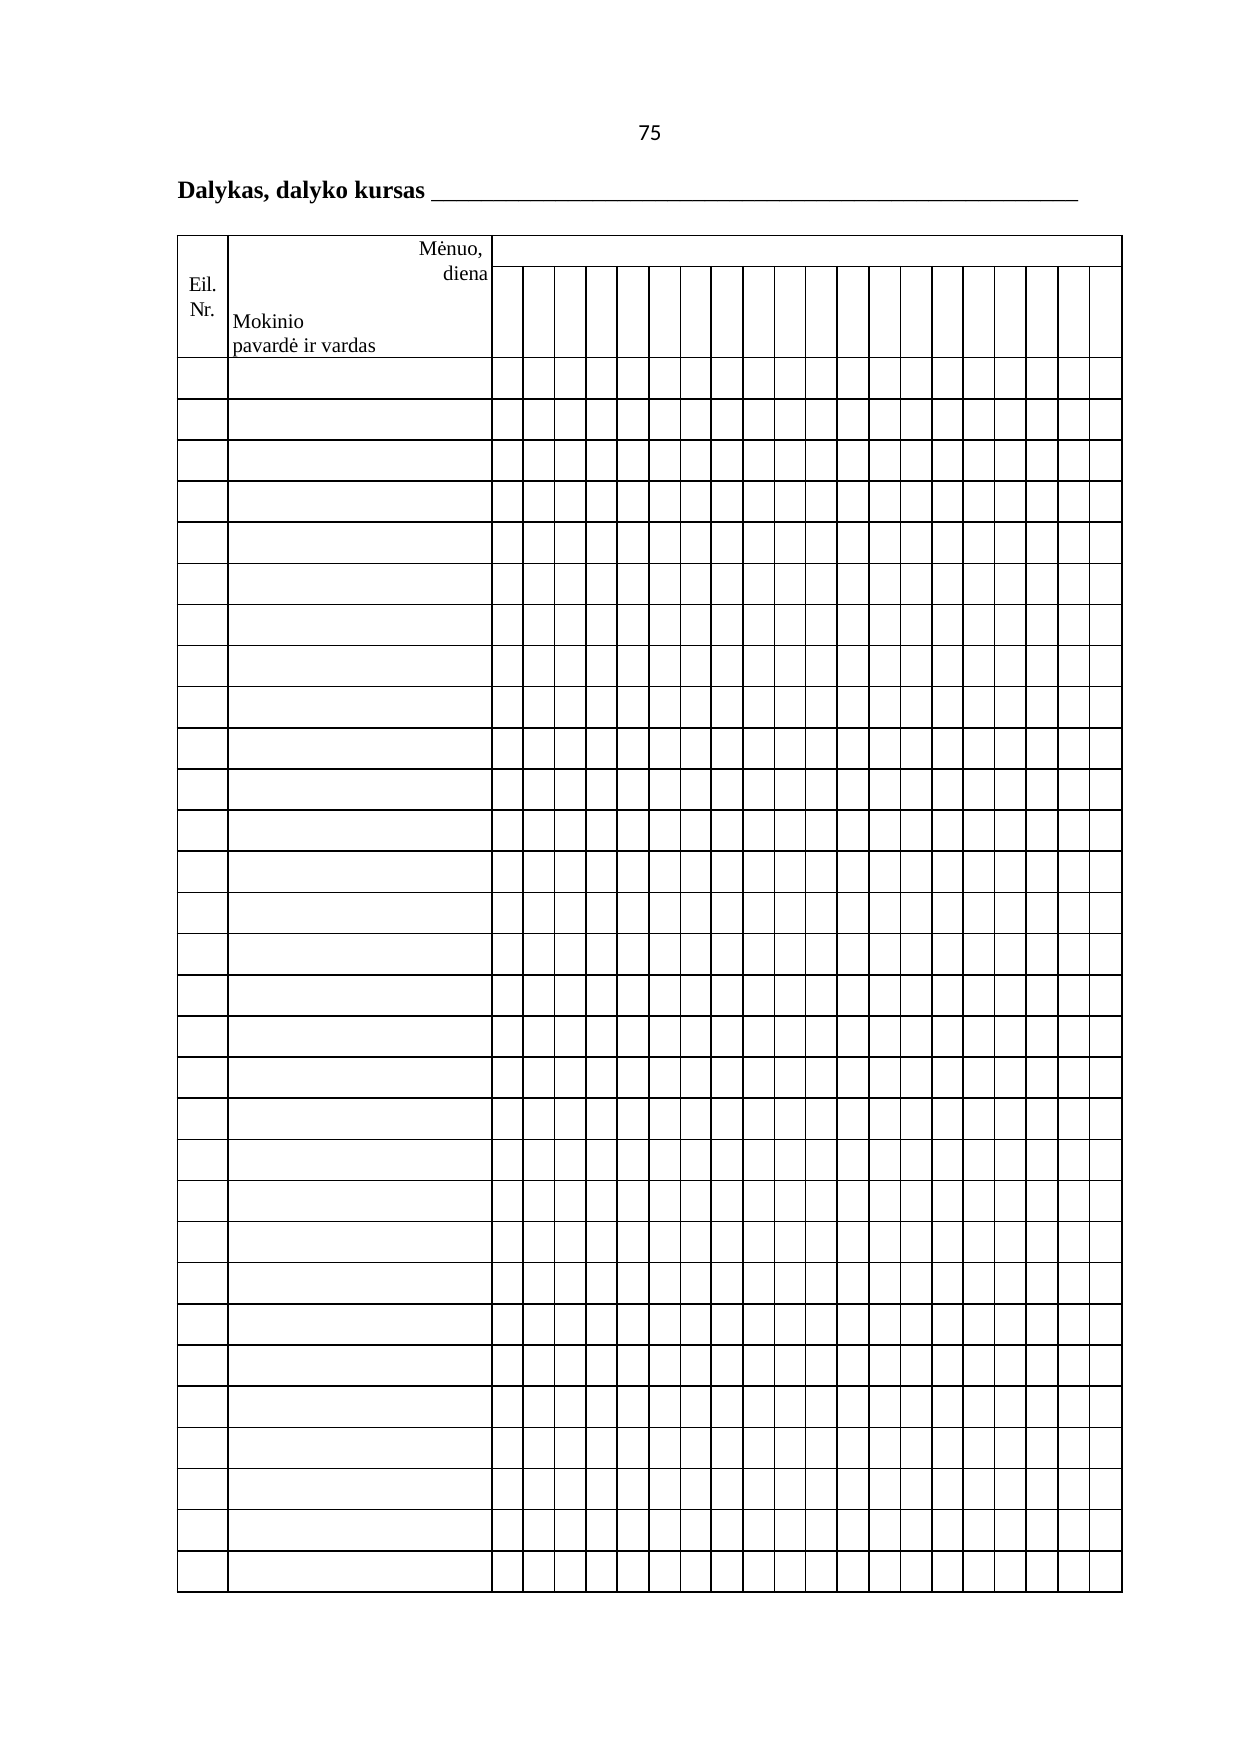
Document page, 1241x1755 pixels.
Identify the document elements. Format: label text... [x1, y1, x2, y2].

table_cell [676, 1305, 680, 1344]
table_cell [555, 523, 559, 562]
table_cell [995, 811, 999, 850]
table_cell [550, 976, 554, 1015]
table_cell [555, 1305, 559, 1344]
table_cell [1085, 687, 1089, 727]
table_cell [995, 564, 999, 603]
table_cell [644, 1305, 648, 1344]
table_cell [555, 1181, 559, 1221]
table_cell [1090, 1140, 1094, 1179]
table_cell [801, 1222, 805, 1262]
table_cell [1090, 646, 1094, 686]
table_cell [1085, 934, 1089, 974]
table_cell [770, 1099, 774, 1138]
table_cell [995, 893, 999, 933]
table_cell [995, 852, 999, 892]
table_cell [775, 893, 779, 933]
table_cell [990, 1017, 994, 1056]
table_cell [1090, 770, 1094, 809]
table_cell [550, 852, 554, 892]
table_cell [864, 1181, 868, 1221]
table_cell [864, 1305, 868, 1344]
table_cell [644, 646, 648, 686]
table_cell [550, 523, 554, 562]
table_cell [801, 976, 805, 1015]
table_cell [1090, 605, 1094, 645]
table_cell [770, 811, 774, 850]
table_cell [770, 687, 774, 727]
table_cell [676, 687, 680, 727]
table_cell [1090, 267, 1121, 357]
table_cell [990, 400, 994, 439]
table_cell [712, 267, 742, 357]
table_cell [995, 646, 999, 686]
table_cell [770, 1552, 774, 1591]
table_cell [864, 1058, 868, 1097]
table_cell [801, 482, 805, 521]
table_cell [550, 811, 554, 850]
table_cell [676, 852, 680, 892]
table_cell [644, 1510, 648, 1550]
table_cell [555, 267, 585, 357]
table_cell [990, 441, 994, 480]
table_cell [801, 1181, 805, 1221]
table_cell [1085, 605, 1089, 645]
table_cell [550, 1510, 554, 1550]
table_cell [1090, 934, 1094, 974]
table_cell [555, 1510, 559, 1550]
table_cell [990, 893, 994, 933]
table_cell [990, 729, 994, 768]
table_cell [676, 934, 680, 974]
table_cell [555, 358, 559, 398]
table_cell [770, 1428, 774, 1468]
table_cell [896, 646, 900, 686]
table_cell [990, 1222, 994, 1262]
table_cell [896, 400, 900, 439]
table_cell [801, 687, 805, 727]
table_cell [676, 729, 680, 768]
table_cell [775, 1510, 779, 1550]
table_cell [644, 770, 648, 809]
table_cell [896, 1305, 900, 1344]
table_cell [770, 934, 774, 974]
table_cell [770, 1181, 774, 1221]
table_cell [864, 1469, 868, 1509]
table_cell [864, 1346, 868, 1385]
table_cell [770, 358, 774, 398]
table_cell [644, 605, 648, 645]
table_cell [1085, 1099, 1089, 1138]
table_cell [995, 523, 999, 562]
table_cell [801, 811, 805, 850]
table_cell [681, 267, 710, 357]
table_cell [1027, 267, 1057, 357]
table_cell [864, 1387, 868, 1426]
table_cell [990, 646, 994, 686]
table_cell [550, 1222, 554, 1262]
table_cell [1090, 1017, 1094, 1056]
table_cell [990, 1346, 994, 1385]
table_cell [990, 358, 994, 398]
table_cell [1090, 1058, 1094, 1097]
table_cell [644, 1222, 648, 1262]
table_cell [864, 1552, 868, 1591]
table_cell [995, 1552, 999, 1591]
table_cell [550, 1469, 554, 1509]
table_cell [775, 811, 779, 850]
table_cell [775, 976, 779, 1015]
table_cell [1085, 358, 1089, 398]
table_cell [995, 1469, 999, 1509]
table_cell [676, 1263, 680, 1303]
table_cell [896, 976, 900, 1015]
table_cell [555, 1058, 559, 1097]
table_cell [775, 646, 779, 686]
table_cell [801, 523, 805, 562]
table_cell [995, 1099, 999, 1138]
table_cell [770, 1263, 774, 1303]
text Dalykas, dalyko kursas [177, 175, 1122, 204]
table_cell [1085, 1181, 1089, 1221]
table_cell [864, 482, 868, 521]
table_cell [676, 605, 680, 645]
table_cell [1090, 1305, 1094, 1344]
table_cell [801, 1140, 805, 1179]
table_cell [995, 358, 999, 398]
table_cell [524, 267, 554, 357]
table_cell [644, 934, 648, 974]
table_cell [995, 729, 999, 768]
table_cell [990, 934, 994, 974]
table_cell [775, 1058, 779, 1097]
table_cell [801, 1263, 805, 1303]
table_cell [644, 687, 648, 727]
table_cell [864, 1017, 868, 1056]
table_cell [775, 267, 805, 357]
table_cell [550, 1428, 554, 1468]
table_cell [1085, 564, 1089, 603]
table_cell [1085, 482, 1089, 521]
table_cell [775, 523, 779, 562]
table_cell [801, 1469, 805, 1509]
table_cell [990, 1387, 994, 1426]
table_cell [1090, 523, 1094, 562]
table_cell [676, 400, 680, 439]
table_cell [896, 811, 900, 850]
table_cell [770, 1305, 774, 1344]
table_cell [995, 1058, 999, 1097]
table_cell [1085, 1428, 1089, 1468]
table_cell [1085, 441, 1089, 480]
table_cell [770, 1017, 774, 1056]
table_cell [775, 1469, 779, 1509]
table_cell [555, 1099, 559, 1138]
table_cell [864, 852, 868, 892]
table_cell [775, 1140, 779, 1179]
table_cell [676, 1058, 680, 1097]
table_cell [676, 564, 680, 603]
table_cell [676, 1017, 680, 1056]
table_cell [1090, 358, 1094, 398]
table_cell [676, 523, 680, 562]
table_cell [864, 811, 868, 850]
table_cell [896, 1387, 900, 1426]
table_cell [864, 358, 868, 398]
table_cell [1085, 852, 1089, 892]
table_cell [550, 1017, 554, 1056]
table_cell [990, 1305, 994, 1344]
table_cell [864, 441, 868, 480]
table_cell [644, 1263, 648, 1303]
table_cell [896, 441, 900, 480]
table_cell [555, 1428, 559, 1468]
table_cell [1090, 852, 1094, 892]
table_cell [995, 1428, 999, 1468]
table_cell [644, 564, 648, 603]
table_cell [775, 1428, 779, 1468]
table_cell [896, 1469, 900, 1509]
table_cell [676, 1552, 680, 1591]
table_cell [801, 358, 805, 398]
table_cell [770, 400, 774, 439]
table_cell [770, 770, 774, 809]
table_cell [995, 400, 999, 439]
table_cell [493, 267, 522, 357]
table_cell [1085, 1552, 1089, 1591]
table_cell [1085, 893, 1089, 933]
table_cell [676, 1222, 680, 1262]
table_cell [555, 852, 559, 892]
table_cell [676, 1181, 680, 1221]
table_cell [896, 482, 900, 521]
table_cell [896, 770, 900, 809]
table_cell [995, 267, 1025, 357]
table_cell [676, 1510, 680, 1550]
table_cell [801, 605, 805, 645]
table_cell [801, 1346, 805, 1385]
table_header [493, 236, 1121, 266]
table_cell [644, 1181, 648, 1221]
table_cell [995, 1510, 999, 1550]
table_cell [801, 441, 805, 480]
table_cell [644, 1469, 648, 1509]
table_cell [775, 687, 779, 727]
table_cell [896, 1346, 900, 1385]
table_cell [990, 1469, 994, 1509]
table_cell [864, 1428, 868, 1468]
table_cell [990, 687, 994, 727]
table_cell [550, 441, 554, 480]
table_cell [550, 1140, 554, 1179]
table_cell [801, 1510, 805, 1550]
table_cell [644, 441, 648, 480]
table_cell [801, 1552, 805, 1591]
table_cell [644, 811, 648, 850]
table_cell [864, 1099, 868, 1138]
table_cell [1090, 1181, 1094, 1221]
table_cell [770, 441, 774, 480]
table_cell [555, 1552, 559, 1591]
table_cell [555, 893, 559, 933]
table_cell [775, 852, 779, 892]
table_cell [644, 482, 648, 521]
table_cell [555, 482, 559, 521]
table_cell [644, 1428, 648, 1468]
table_cell [550, 1099, 554, 1138]
table_cell [864, 1222, 868, 1262]
table_cell [1085, 646, 1089, 686]
table_cell [896, 1263, 900, 1303]
table_cell [995, 687, 999, 727]
table_cell [801, 1099, 805, 1138]
table_cell [864, 770, 868, 809]
table_cell [1090, 1346, 1094, 1385]
table_cell [644, 1552, 648, 1591]
table_cell [838, 267, 868, 357]
table_cell [1085, 1510, 1089, 1550]
table_cell [864, 976, 868, 1015]
table_cell [770, 852, 774, 892]
table_cell [775, 564, 779, 603]
table_cell [1090, 1510, 1094, 1550]
table_cell [864, 934, 868, 974]
table_cell [896, 358, 900, 398]
table_cell [550, 400, 554, 439]
table_cell [1085, 976, 1089, 1015]
table_cell [676, 893, 680, 933]
table_cell [1090, 1552, 1094, 1591]
table_cell [1090, 729, 1094, 768]
table_cell [990, 605, 994, 645]
table_cell [896, 729, 900, 768]
table_cell [775, 358, 779, 398]
table_cell [801, 400, 805, 439]
table_cell [555, 1263, 559, 1303]
table_cell [644, 893, 648, 933]
table_cell [676, 1140, 680, 1179]
table_cell [676, 482, 680, 521]
table_cell [864, 523, 868, 562]
table_cell [1085, 523, 1089, 562]
table_cell [770, 646, 774, 686]
table_cell [775, 1263, 779, 1303]
table_cell [644, 1387, 648, 1426]
table_cell [806, 267, 836, 357]
table_cell [644, 852, 648, 892]
table_cell [550, 605, 554, 645]
table_cell [1085, 1058, 1089, 1097]
table_cell [1090, 687, 1094, 727]
table_cell [1085, 1263, 1089, 1303]
table_cell [995, 441, 999, 480]
table_cell [550, 1387, 554, 1426]
table_cell [770, 893, 774, 933]
table_cell [775, 770, 779, 809]
table_cell [676, 811, 680, 850]
table_cell [995, 770, 999, 809]
table_cell [550, 687, 554, 727]
table_cell [990, 1263, 994, 1303]
table_cell [644, 523, 648, 562]
table_cell [990, 1181, 994, 1221]
table_cell [1085, 770, 1089, 809]
table_cell [550, 482, 554, 521]
table_cell [1085, 400, 1089, 439]
table_cell [555, 1222, 559, 1262]
table_cell [775, 1222, 779, 1262]
table_cell [995, 1017, 999, 1056]
table_cell [801, 729, 805, 768]
table_cell [933, 267, 962, 357]
table_cell [990, 523, 994, 562]
table_cell [555, 1017, 559, 1056]
table_cell [775, 1387, 779, 1426]
table_cell [770, 976, 774, 1015]
table_cell [555, 646, 559, 686]
table_cell [995, 482, 999, 521]
table_cell [775, 1017, 779, 1056]
table_cell [995, 1305, 999, 1344]
table_cell [555, 729, 559, 768]
table_cell [550, 893, 554, 933]
table_cell [990, 1140, 994, 1179]
table_cell [550, 358, 554, 398]
table_cell [770, 564, 774, 603]
table_cell [644, 358, 648, 398]
table_cell [555, 564, 559, 603]
table_cell [896, 1510, 900, 1550]
table_cell [801, 893, 805, 933]
table_cell [864, 687, 868, 727]
table_cell [995, 976, 999, 1015]
table_cell [555, 1140, 559, 1179]
table_cell [990, 1058, 994, 1097]
table_cell [555, 687, 559, 727]
table_cell [1090, 482, 1094, 521]
table_cell [864, 564, 868, 603]
table_cell [770, 1058, 774, 1097]
table_cell [864, 893, 868, 933]
table_cell [770, 1140, 774, 1179]
table_cell [990, 976, 994, 1015]
table_cell [1090, 1469, 1094, 1509]
table_cell [864, 1510, 868, 1550]
table_cell [896, 687, 900, 727]
table_cell [990, 770, 994, 809]
table_cell [990, 1428, 994, 1468]
table_header Eil. Nr. [178, 236, 227, 357]
table_cell [896, 523, 900, 562]
table_cell [676, 770, 680, 809]
table_cell [555, 976, 559, 1015]
table_cell [644, 1058, 648, 1097]
table_cell [555, 1387, 559, 1426]
table_cell [995, 934, 999, 974]
table_cell [995, 1387, 999, 1426]
table_cell [770, 1469, 774, 1509]
table_cell [676, 646, 680, 686]
table_cell [676, 441, 680, 480]
table_cell [676, 358, 680, 398]
table_cell [775, 1552, 779, 1591]
table_cell [1090, 400, 1094, 439]
table_cell [896, 1017, 900, 1056]
table_cell [896, 934, 900, 974]
table_cell [555, 605, 559, 645]
table_cell [644, 1140, 648, 1179]
table_cell [555, 1346, 559, 1385]
table_cell [1085, 1305, 1089, 1344]
table_cell [1090, 811, 1094, 850]
table_cell [896, 1181, 900, 1221]
table_cell [801, 1387, 805, 1426]
table_cell [801, 852, 805, 892]
table_cell [1085, 1140, 1089, 1179]
table_cell [896, 852, 900, 892]
table_cell [896, 893, 900, 933]
table_cell [870, 267, 900, 357]
table_cell [555, 441, 559, 480]
table_cell [990, 482, 994, 521]
table_cell [676, 976, 680, 1015]
table_cell [644, 1099, 648, 1138]
table_cell [770, 1222, 774, 1262]
table_cell [1090, 1263, 1094, 1303]
table_cell [1085, 1387, 1089, 1426]
table_cell [964, 267, 994, 357]
table_cell [801, 770, 805, 809]
table_cell [550, 729, 554, 768]
table_cell [775, 605, 779, 645]
table_cell [864, 1263, 868, 1303]
table_cell [770, 1510, 774, 1550]
table_cell [676, 1099, 680, 1138]
table_cell [990, 811, 994, 850]
table_cell [901, 267, 931, 357]
table_cell [676, 1346, 680, 1385]
table_cell [801, 1058, 805, 1097]
table_cell [990, 1099, 994, 1138]
table_cell [676, 1469, 680, 1509]
table_cell [550, 770, 554, 809]
table_cell [1090, 1222, 1094, 1262]
table_cell [775, 1346, 779, 1385]
table_cell [1085, 811, 1089, 850]
table_cell [1090, 1387, 1094, 1426]
table_cell [644, 1346, 648, 1385]
table_cell [770, 1346, 774, 1385]
table_cell [550, 646, 554, 686]
table_cell [896, 1140, 900, 1179]
table_cell [896, 1552, 900, 1591]
table_cell [555, 400, 559, 439]
table_cell [864, 605, 868, 645]
table_cell [676, 1428, 680, 1468]
table_cell [555, 1469, 559, 1509]
table_cell [550, 1181, 554, 1221]
table_cell [555, 811, 559, 850]
table_cell [770, 523, 774, 562]
table_cell [864, 400, 868, 439]
table_cell [995, 1346, 999, 1385]
table_cell [896, 605, 900, 645]
table_cell [555, 770, 559, 809]
table_cell [550, 1263, 554, 1303]
table_cell [775, 1305, 779, 1344]
table_cell [864, 646, 868, 686]
table_cell [896, 1428, 900, 1468]
table_cell [744, 267, 774, 357]
table_cell [995, 1140, 999, 1179]
table_cell [550, 1058, 554, 1097]
table_cell [775, 1099, 779, 1138]
table_cell [775, 441, 779, 480]
table_cell [990, 564, 994, 603]
table_cell [555, 934, 559, 974]
table_cell [644, 1017, 648, 1056]
table_cell [775, 1181, 779, 1221]
table_cell [995, 1263, 999, 1303]
table_cell [644, 400, 648, 439]
table_cell [990, 1510, 994, 1550]
table_cell [550, 934, 554, 974]
table_cell [1090, 1099, 1094, 1138]
table_cell [1090, 893, 1094, 933]
table_cell [801, 564, 805, 603]
table_cell [775, 482, 779, 521]
table_cell [896, 1099, 900, 1138]
table_cell [550, 1346, 554, 1385]
table_cell [770, 482, 774, 521]
table_cell [644, 976, 648, 1015]
table_cell [864, 729, 868, 768]
table_cell [1085, 1346, 1089, 1385]
table_cell [775, 400, 779, 439]
table_cell [995, 1181, 999, 1221]
table_cell [896, 1058, 900, 1097]
table_cell [1085, 1222, 1089, 1262]
table_cell [1090, 564, 1094, 603]
table_cell [1090, 976, 1094, 1015]
table_cell [995, 605, 999, 645]
table_cell [775, 934, 779, 974]
table_cell [801, 1017, 805, 1056]
table_cell [644, 729, 648, 768]
table_cell [770, 729, 774, 768]
table_cell [770, 605, 774, 645]
table_cell [801, 646, 805, 686]
table_cell [1085, 729, 1089, 768]
table_cell [801, 1305, 805, 1344]
table_cell [990, 1552, 994, 1591]
table_cell [864, 1140, 868, 1179]
table_cell [618, 267, 648, 357]
table_cell [1085, 1017, 1089, 1056]
table_cell [550, 1552, 554, 1591]
table_cell [550, 564, 554, 603]
table_cell [1090, 441, 1094, 480]
table_cell [1090, 1428, 1094, 1468]
table_cell [1085, 1469, 1089, 1509]
table_cell [550, 1305, 554, 1344]
table_cell [676, 1387, 680, 1426]
table_cell [896, 564, 900, 603]
table_cell [770, 1387, 774, 1426]
table_cell [896, 1222, 900, 1262]
table_cell [801, 1428, 805, 1468]
table_cell [587, 267, 616, 357]
table_cell [650, 267, 680, 357]
table_cell [801, 934, 805, 974]
table_cell [775, 729, 779, 768]
table_cell [990, 852, 994, 892]
table_cell [995, 1222, 999, 1262]
table_cell [1059, 267, 1089, 357]
